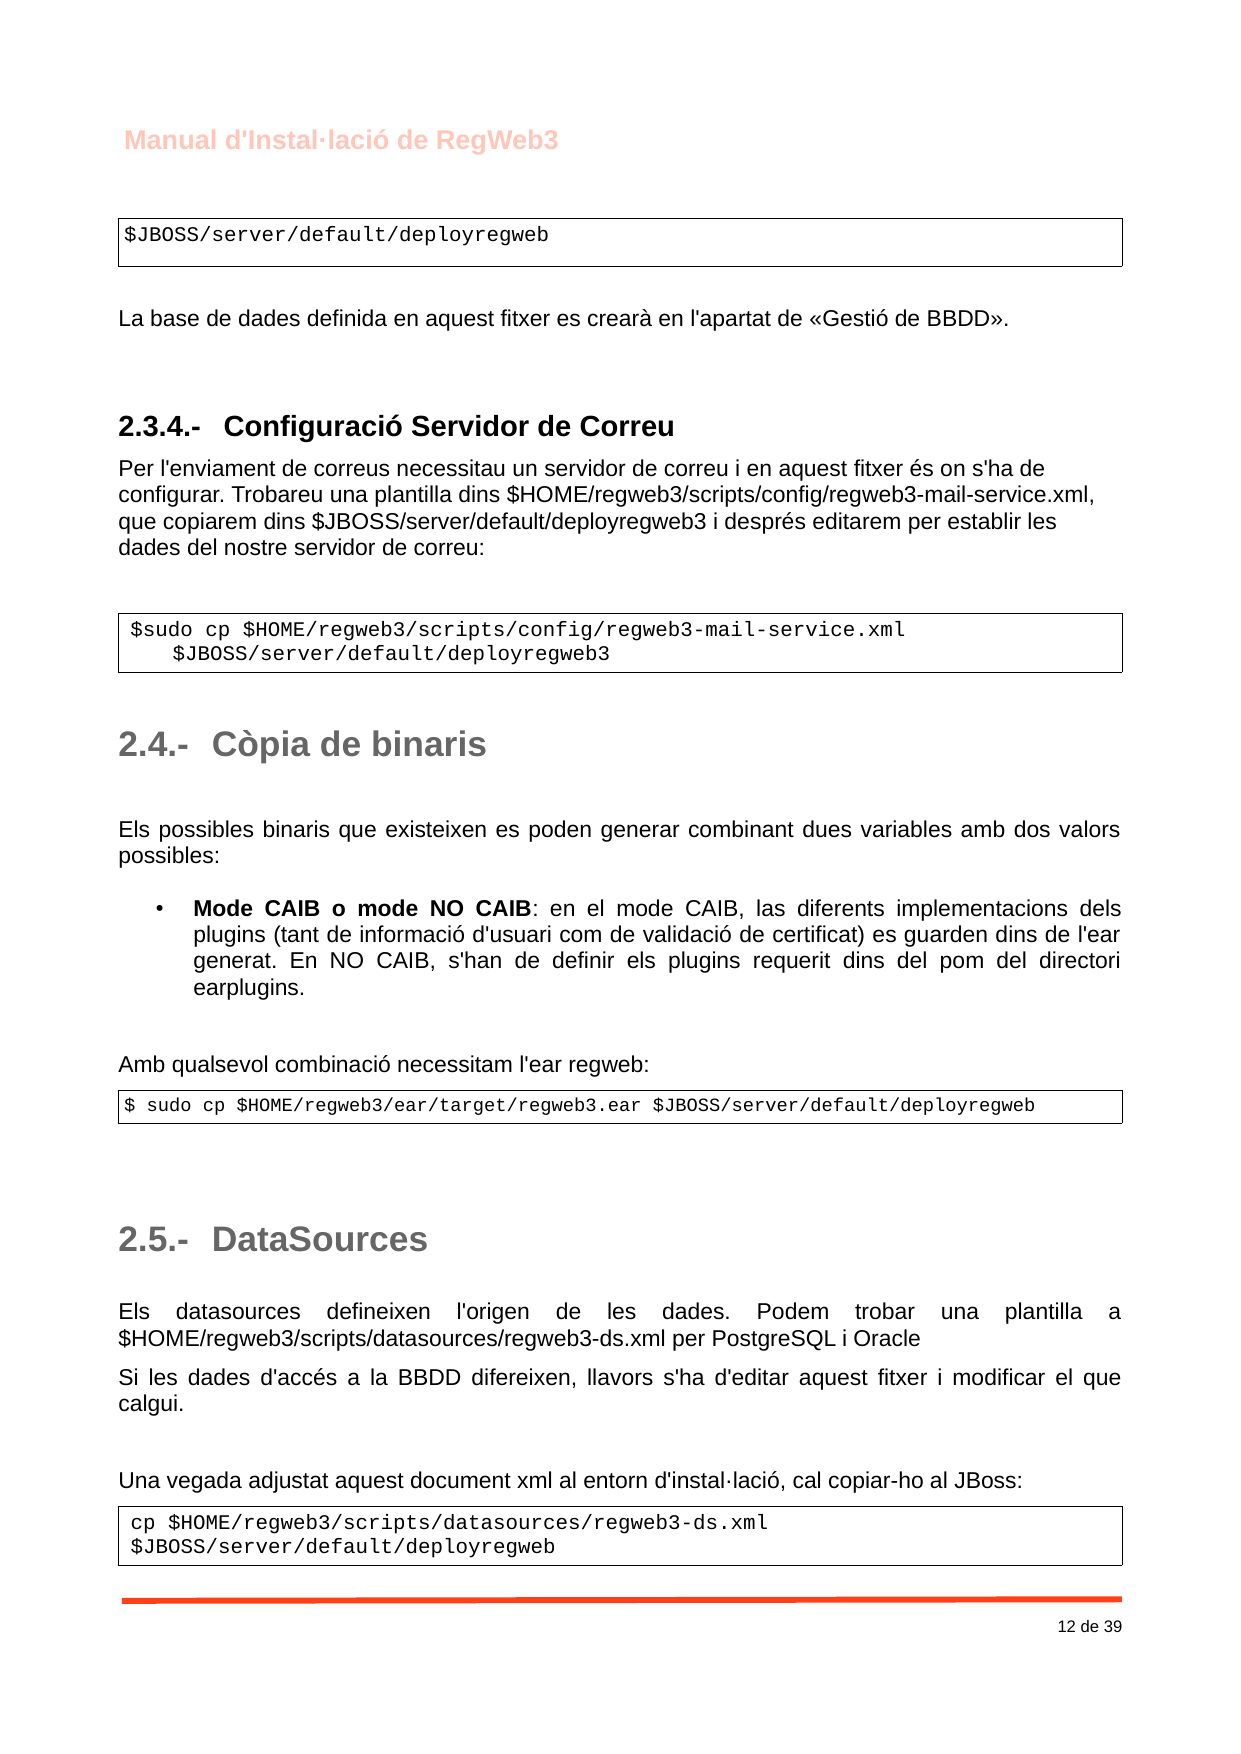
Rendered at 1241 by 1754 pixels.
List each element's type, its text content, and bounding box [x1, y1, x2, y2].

table_header $JBOSS/server/default/deployregweb [119, 219, 1122, 266]
text Els possibles binaris que existeixen es poden generar combinant dues variables amb dos valors possibles: [118, 816, 1122, 868]
text Els datasources defineixen l'origen de les dades. Podem trobar una plantilla a $HOME/regweb3/scripts/datasources/regweb3-ds.xml per PostgreSQL i Oracle [118, 1298, 1122, 1351]
table_header $sudo cp $HOME/regweb3/scripts/config/regweb3-mail-service.xml $JBOSS/server/default/deployregweb3 [119, 614, 1122, 672]
text Amb qualsevol combinació necessitam l'ear regweb: [118, 1051, 1122, 1078]
subtitle Configuració Servidor de Correu [118, 409, 1122, 443]
table_header cp $HOME/regweb3/scripts/datasources/regweb3-ds.xml $JBOSS/server/default/deployregweb [119, 1507, 1122, 1565]
subtitle Còpia de binaris [118, 723, 1122, 764]
subtitle DataSources [118, 1219, 1122, 1259]
text La base de dades definida en aquest fitxer es crearà en l'apartat de «Gestió de BBDD». [118, 305, 1122, 331]
list Mode CAIB o mode NO CAIB: en el mode CAIB, las diferents implementacions dels plugins (tant de informació d'usuari com de validació de certificat) es guarden dins de l'ear generat. En NO CAIB, s'han de definir els plugins requerit dins del pom del directori earplugins. [156, 895, 1122, 1000]
text Una vegada adjustat aquest document xml al entorn d'instal·lació, cal copiar-ho al JBoss: [118, 1467, 1122, 1494]
table_header $ sudo cp $HOME/regweb3/ear/target/regweb3.ear $JBOSS/server/default/deployregweb [119, 1091, 1122, 1123]
text Si les dades d'accés a la BBDD difereixen, llavors s'ha d'editar aquest fitxer i modificar el que calgui. [118, 1363, 1122, 1416]
text Per l'enviament de correus necessitau un servidor de correu i en aquest fitxer és on s'ha de configurar. Trobareu una plantilla dins $HOME/regweb3/scripts/config/regweb3-mail-service.xml, que copiarem dins $JBOSS/server/default/deployregweb3 i després editarem per establir les dades del nostre servidor de correu: [118, 455, 1122, 561]
